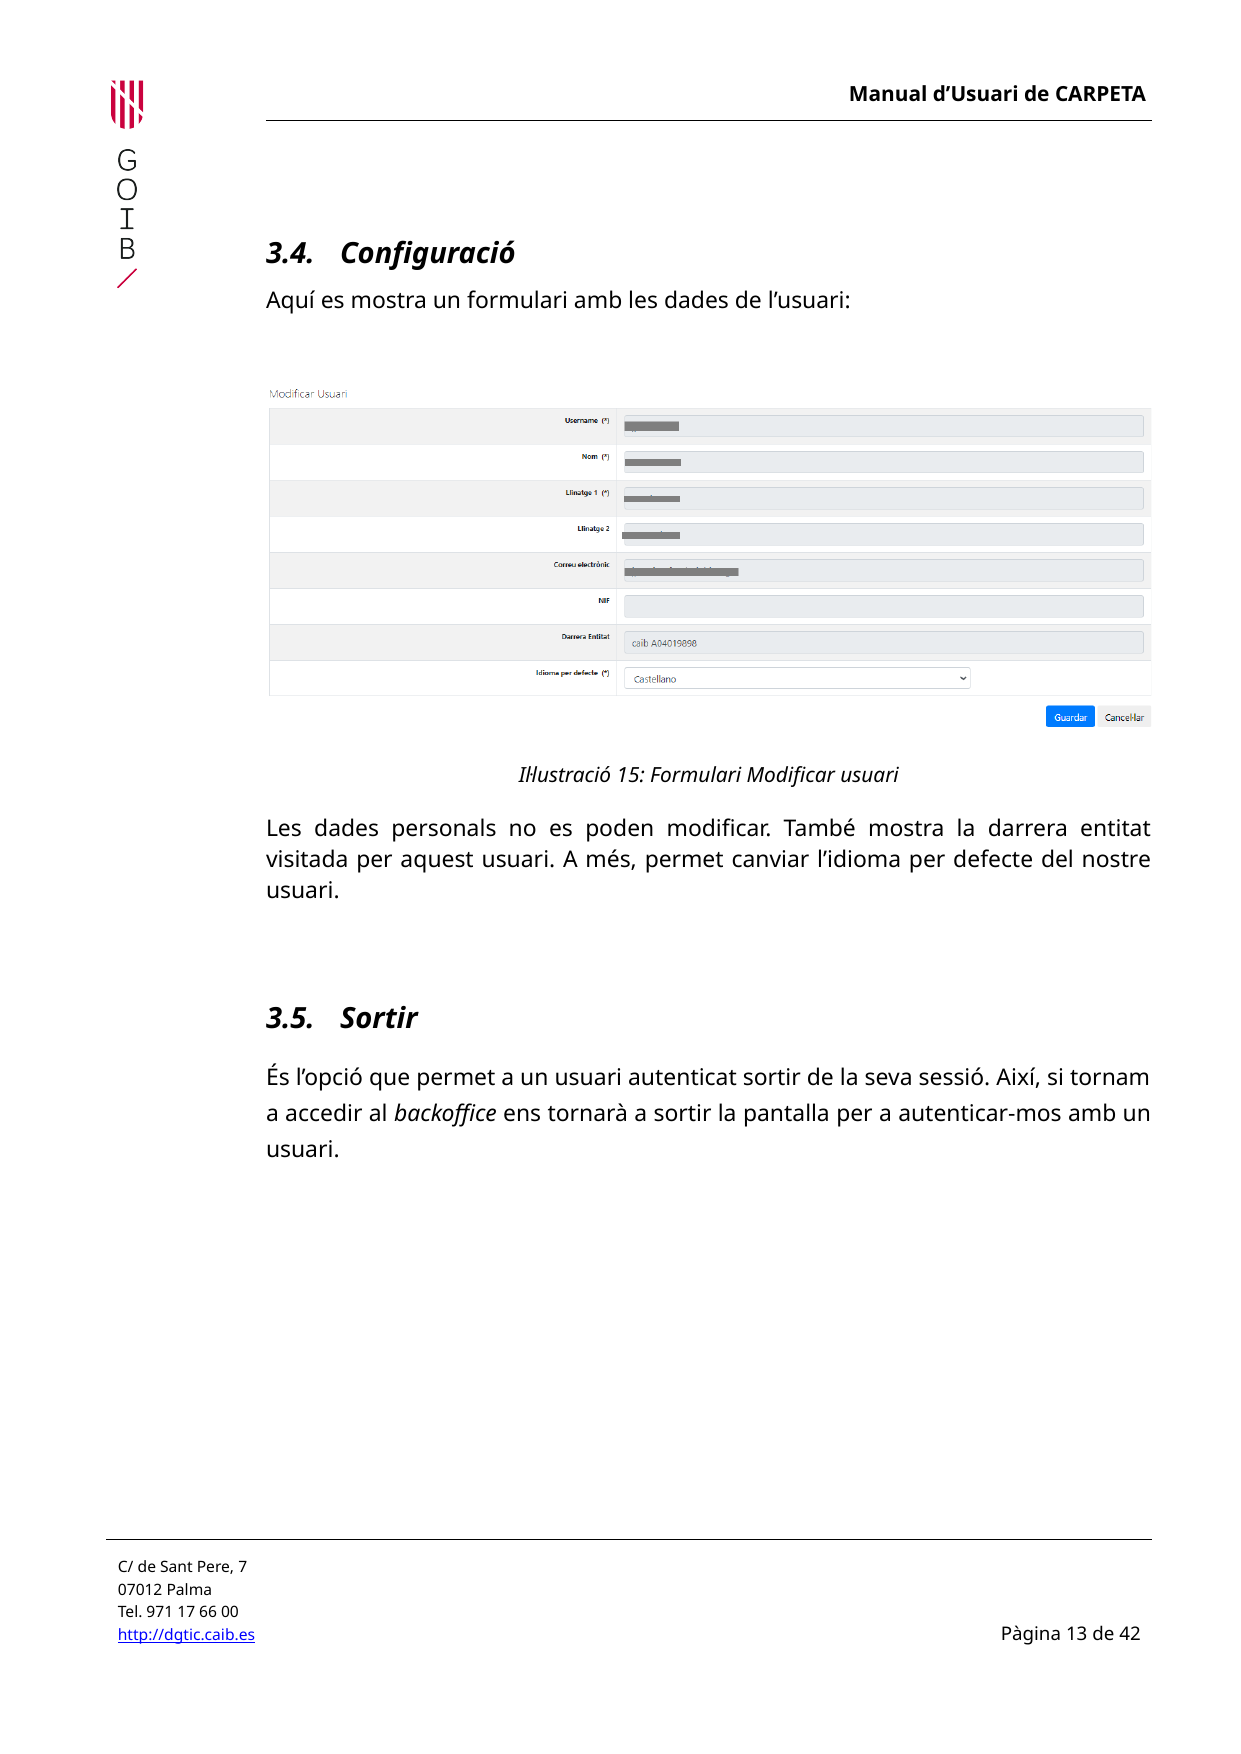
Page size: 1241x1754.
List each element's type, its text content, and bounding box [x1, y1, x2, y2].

list Les dades personals no es poden modificar. També mostra la darrera entitat visitada per aquest usuari. A més, permet canviar l’idioma per defecte del nostre usuari. [266, 812, 1152, 905]
subtitle Configuració [266, 232, 1152, 272]
picture [82, 57, 172, 319]
subtitle Sortir [266, 997, 1152, 1037]
text És l’opció que permet a un usuari autenticat sortir de la seva sessió. Així, si tornam a accedir al backoffice ens tornarà a sortir la pantalla per a autenticar-mos amb un usuari. [266, 1061, 1152, 1164]
text Il·lustració 15: Formulari Modificar usuari [266, 729, 1152, 788]
text Aquí es mostra un formulari amb les dades de l’usuari: [266, 284, 1152, 315]
picture [265, 385, 1152, 729]
